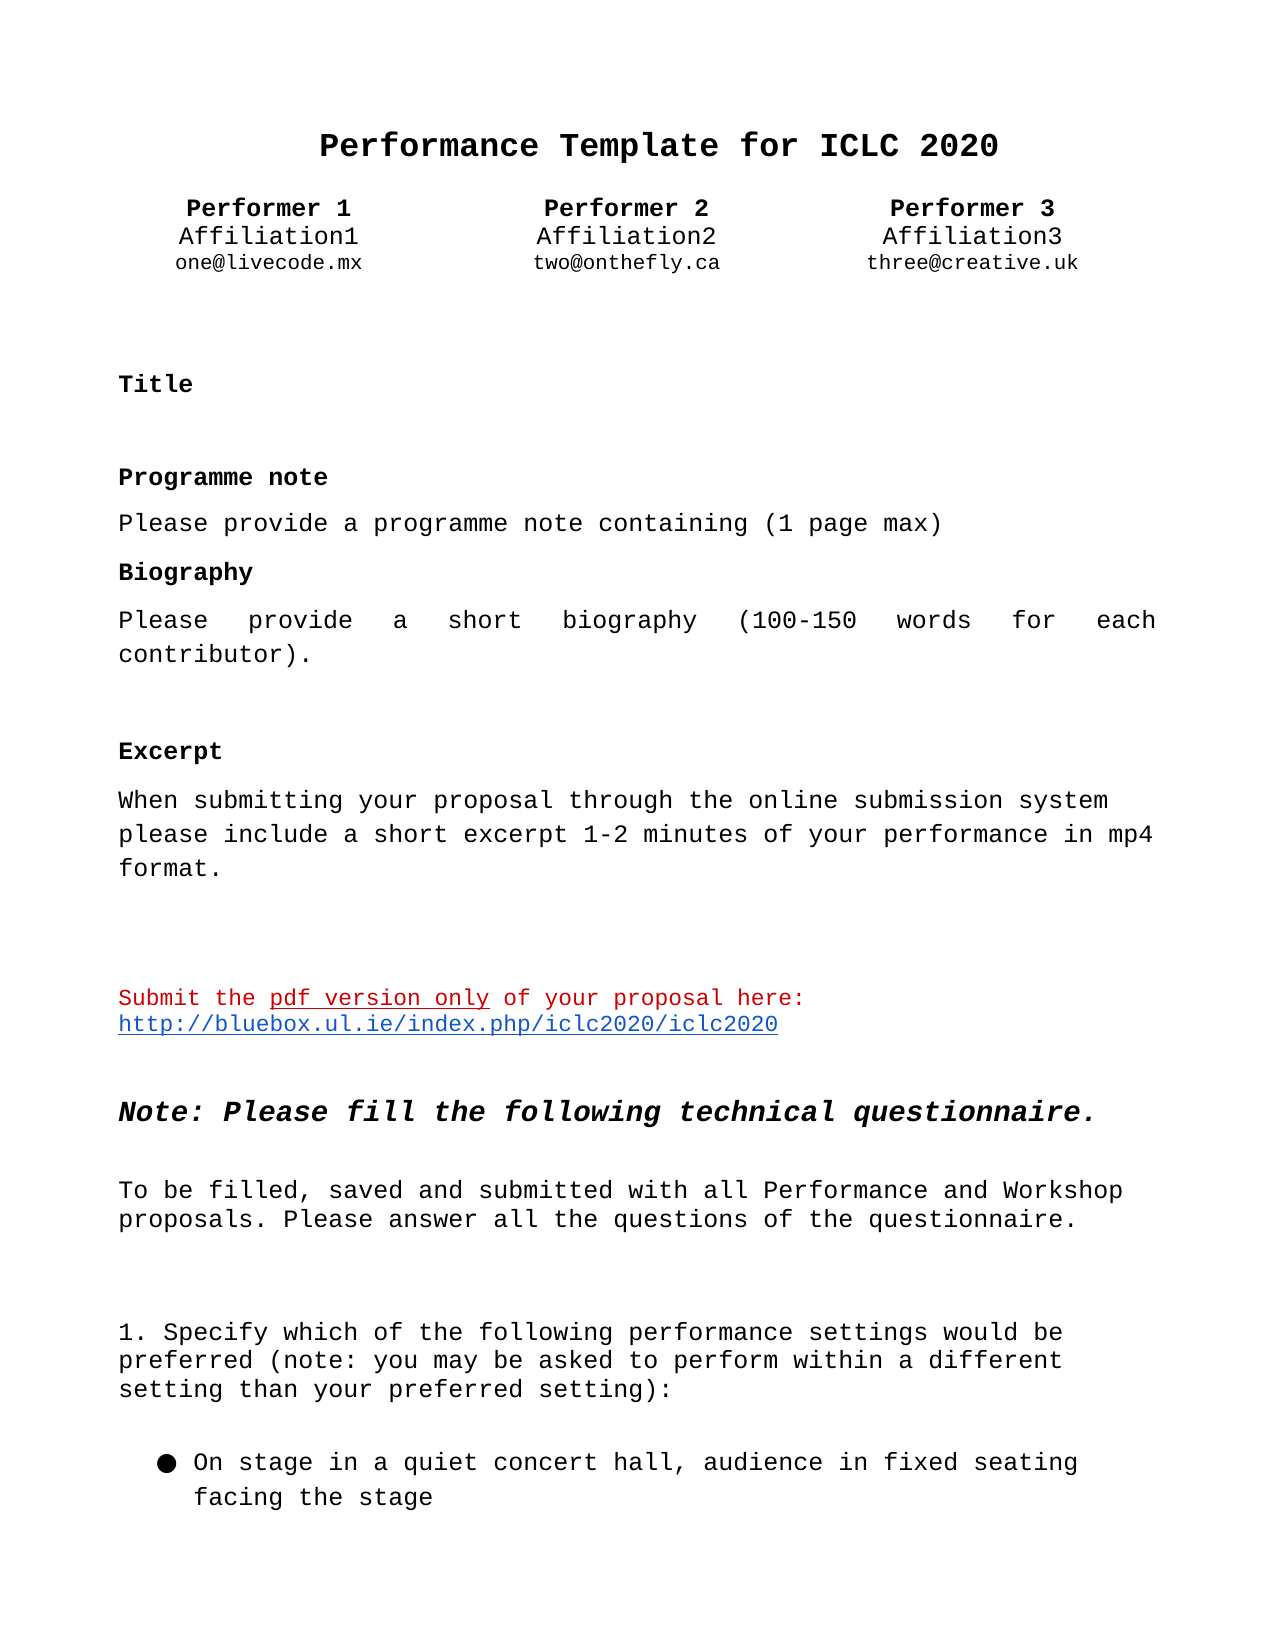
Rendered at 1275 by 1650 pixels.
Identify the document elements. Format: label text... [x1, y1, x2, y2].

text Programme note [118, 464, 1157, 493]
text Please provide a short biography (100-150 words for each contributor). [118, 608, 1157, 670]
table_header Performer 3 [823, 195, 1122, 223]
table_cell Affiliation3 three@creative.uk [823, 224, 1122, 371]
text Please provide a programme note containing (1 page max) [118, 511, 1157, 539]
text Performance Template for ICLC 2020 [236, 128, 1082, 195]
text Note: Please fill the following technical questionnaire. [118, 1097, 1157, 1131]
list On stage in a quiet concert hall, audience in fixed seating facing the stage [156, 1433, 1157, 1512]
text Title [118, 371, 1157, 400]
table_header Performer 1 [107, 195, 430, 223]
text To be filled, saved and submitted with all Performance and Workshop proposals. Please answer all the questions of the questionnaire. [118, 1178, 1157, 1234]
table_cell Affiliation2 two@onthefly.ca [430, 224, 822, 371]
text Submit the pdf version only of your proposal here: http://bluebox.ul.ie/index.php/iclc2020/iclc2020 [118, 987, 1157, 1038]
text Biography [118, 559, 1157, 588]
table_header Performer 2 [430, 195, 822, 223]
text When submitting your proposal through the online submission system please include a short excerpt 1-2 minutes of your performance in mp4 format. [118, 787, 1157, 884]
text Excerpt [118, 739, 1157, 767]
text 1. Specify which of the following performance settings would be preferred (note: you may be asked to perform within a different setting than your preferred setting): [118, 1319, 1157, 1404]
table_cell Affiliation1 one@livecode.mx [107, 224, 430, 371]
